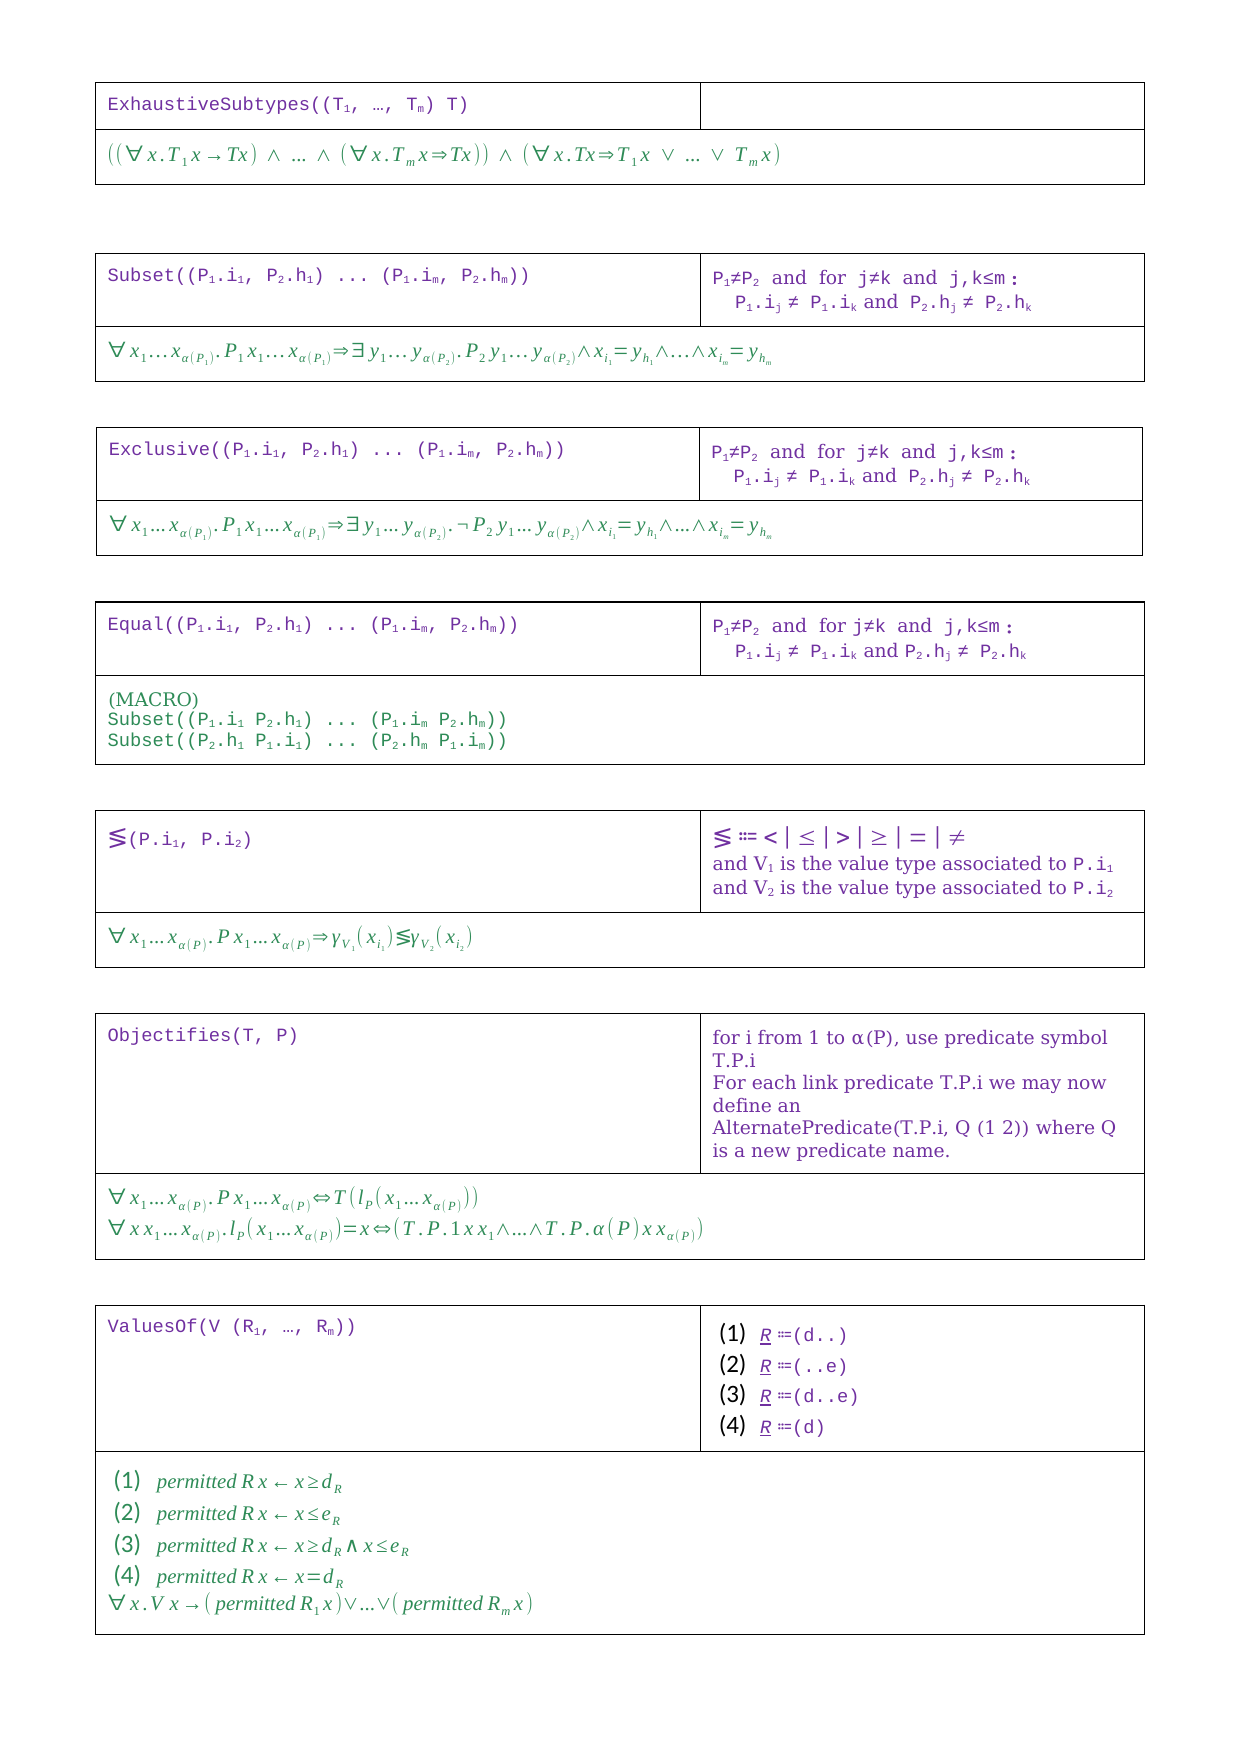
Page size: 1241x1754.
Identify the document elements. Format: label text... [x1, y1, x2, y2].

table_header ≶(P.i1, P.i2) [96, 811, 700, 912]
table_cell [96, 913, 1144, 967]
table_header Equal((P1.i1, P2.h1) ... (P1.im, P2.hm)) [96, 603, 700, 674]
table_header ≶ ⩴  |  |  |  |  |  and V1 is the value type associated to P.i1 and V2 is the value type associated to P.i2 [701, 811, 1144, 912]
table_cell (MACRO) Subset((P1.i1 P2.h1) ... (P1.im P2.hm)) Subset((P2.h1 P1.i1) ... (P2.hm P1.im)) [96, 676, 1144, 764]
table_header Subset((P1.i1, P2.h1) ... (P1.im, P2.hm)) [96, 254, 700, 326]
table_cell [96, 130, 1144, 184]
table_cell [96, 1174, 1144, 1258]
table_header P1≠P2 and for j≠k and j,k≤m : P1.ij ≠ P1.ik and P2.hj ≠ P2.hk [701, 254, 1144, 326]
table_cell [96, 1452, 1144, 1634]
table_header P1≠P2 and for j≠k and j,k≤m : P1.ij ≠ P1.ik and P2.hj ≠ P2.hk [700, 428, 1142, 500]
table_header Objectifies(T, P) [96, 1014, 700, 1173]
table_header for i from 1 to α(P), use predicate symbol T.P.i For each link predicate T.P.i we may now define an AlternatePredicate(T.P.i, Q (1 2)) where Q is a new predicate name. [701, 1014, 1144, 1173]
table_header [701, 83, 1144, 129]
table_cell [96, 327, 1144, 381]
table_header P1≠P2 and for j≠k and j,k≤m : P1.ij ≠ P1.ik and P2.hj ≠ P2.hk [701, 603, 1144, 674]
table_header Exclusive((P1.i1, P2.h1) ... (P1.im, P2.hm)) [97, 428, 699, 500]
table_header ValuesOf(V (R1, …, Rm)) [96, 1306, 700, 1451]
table_cell [97, 501, 1142, 555]
table_header ExhaustiveSubtypes((T1, …, Tm) T) [96, 83, 700, 129]
table_header R ⩴(d..) R ⩴(..e) R ⩴(d..e) R ⩴(d) [701, 1306, 1144, 1451]
